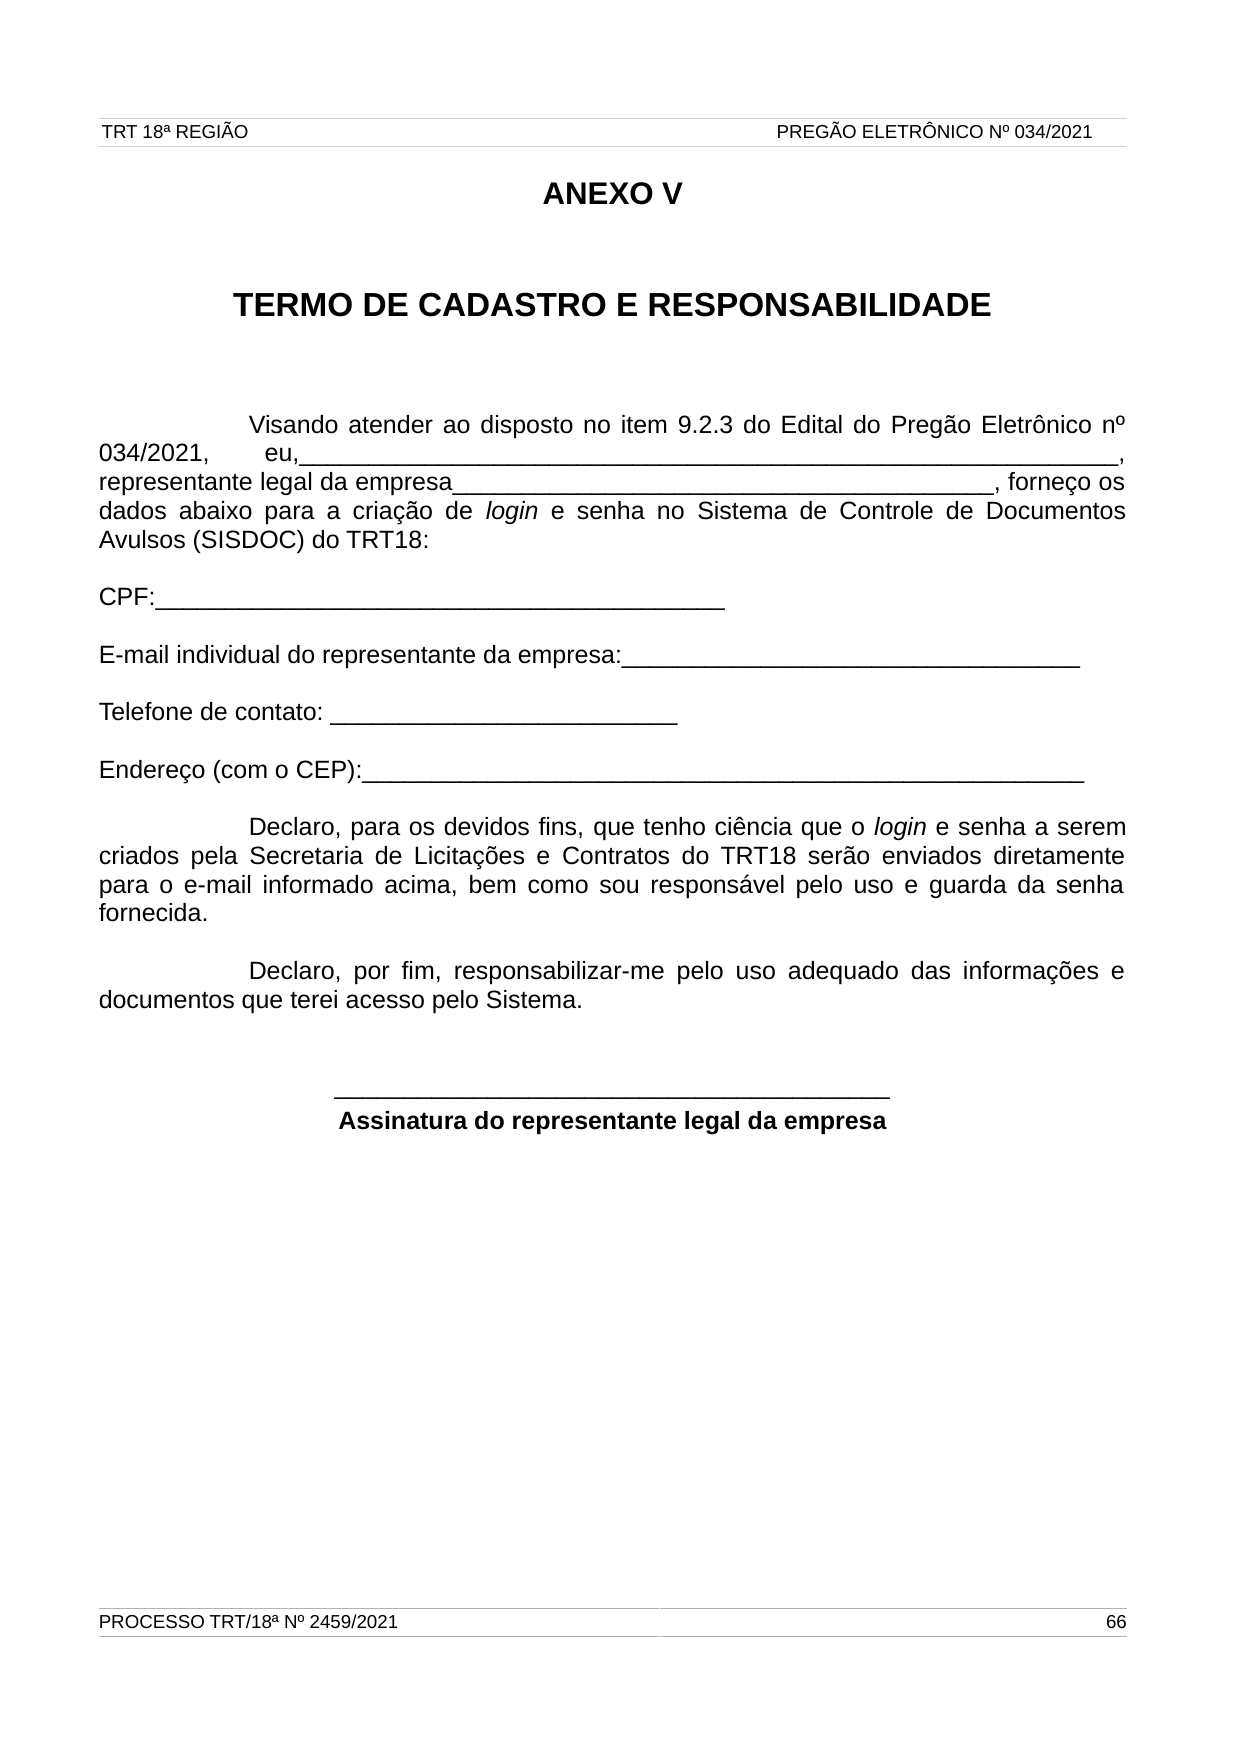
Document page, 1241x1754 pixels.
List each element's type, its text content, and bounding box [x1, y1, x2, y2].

text Assinatura do representante legal da empresa [98, 1100, 1127, 1135]
text ANEXO V [98, 175, 1127, 211]
text ________________________________________ [98, 1071, 1127, 1100]
text Visando atender ao disposto no item 9.2.3 do Edital do Pregão Eletrônico nº 034/2021, eu,___________________________________________________________, representante legal da empresa_______________________________________, forneço os dados abaixo para a criação de login e senha no Sistema de Controle de Documentos Avulsos (SISDOC) do TRT18: [98, 410, 1127, 553]
text Declaro, para os devidos fins, que tenho ciência que o login e senha a serem criados pela Secretaria de Licitações e Contratos do TRT18 serão enviados diretamente para o e-mail informado acima, bem como sou responsável pelo uso e guarda da senha fornecida. [98, 812, 1127, 927]
text E-mail individual do representante da empresa:_________________________________ [98, 640, 1127, 668]
text CPF:_________________________________________ [98, 582, 1127, 611]
text Declaro, por fim, responsabilizar-me pelo uso adequado das informações e documentos que terei acesso pelo Sistema. [98, 956, 1127, 1013]
text Telefone de contato: _________________________ [98, 697, 1127, 726]
text Endereço (com o CEP):____________________________________________________ [98, 755, 1127, 783]
text TERMO DE CADASTRO E RESPONSABILIDADE [98, 285, 1127, 323]
